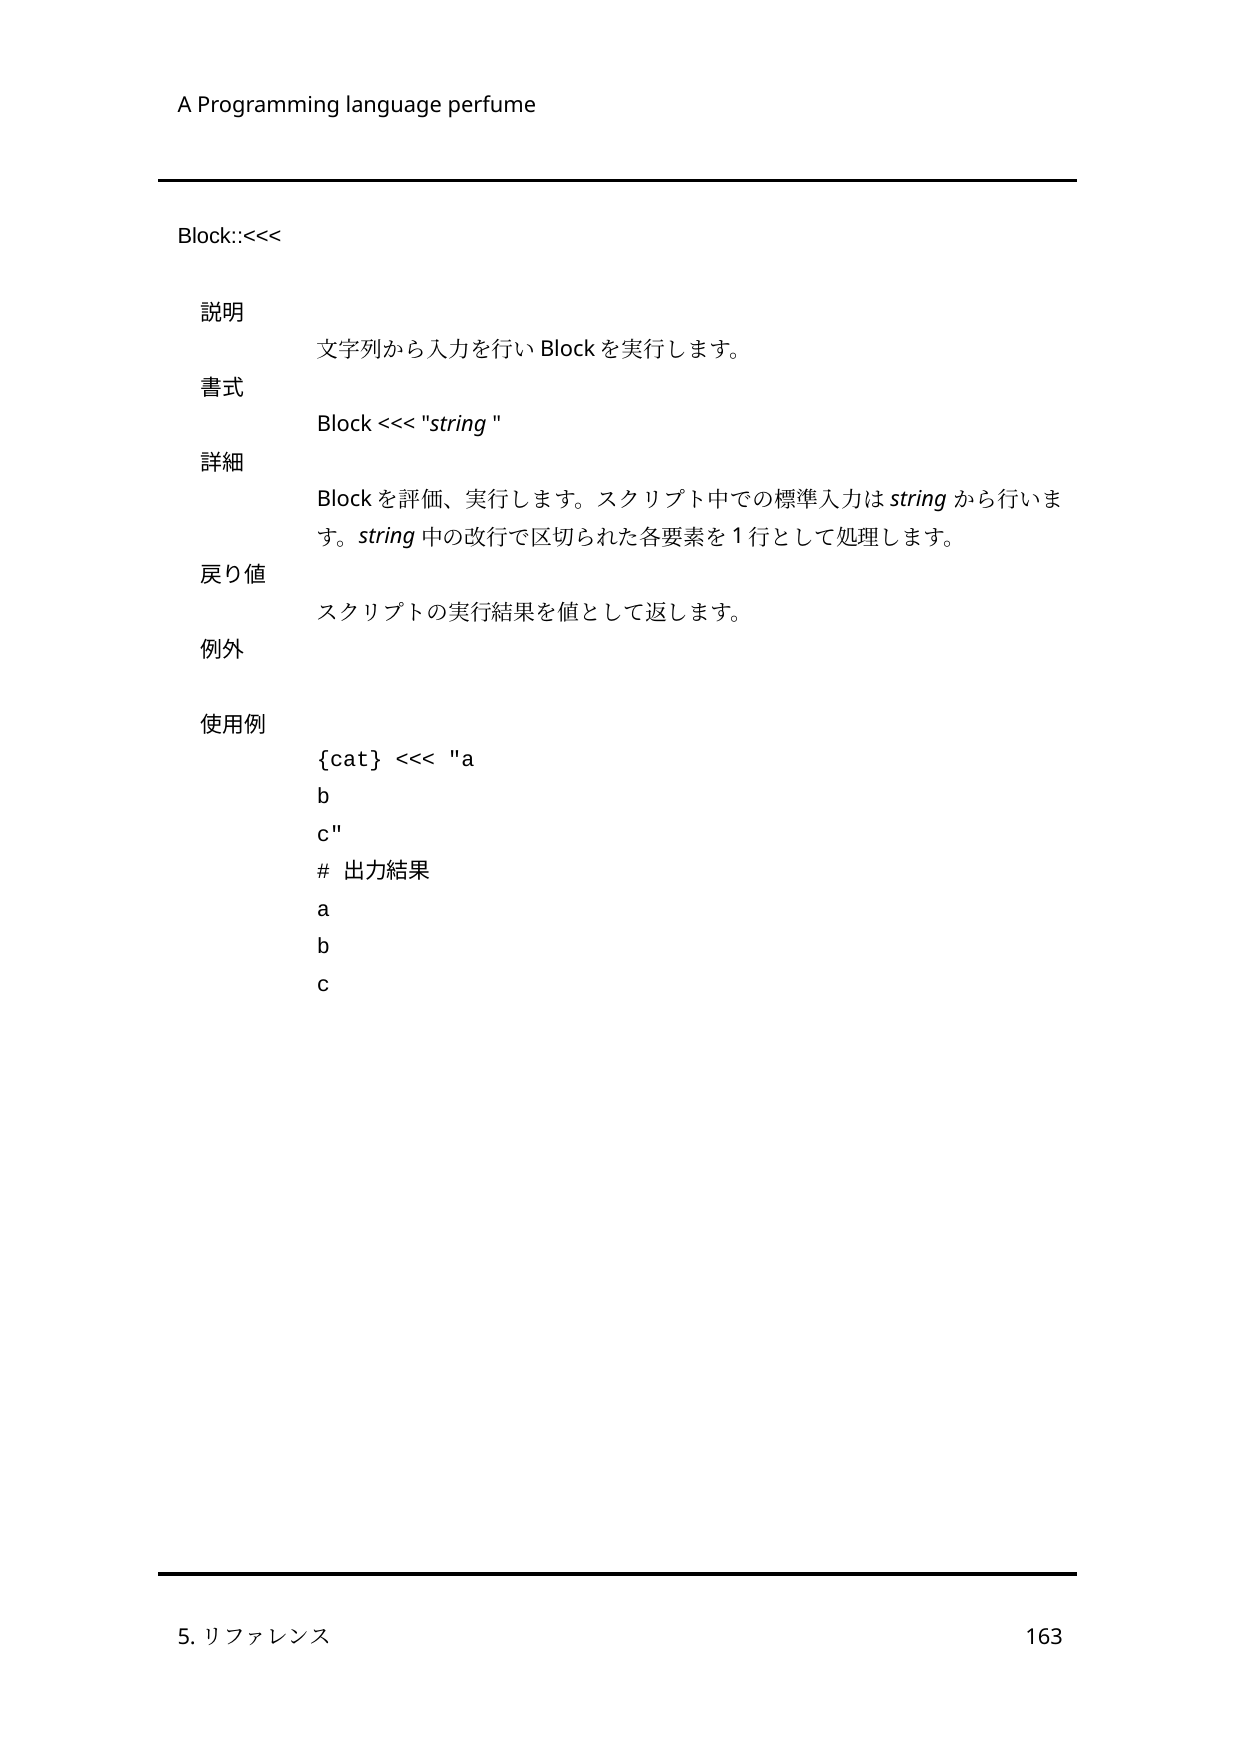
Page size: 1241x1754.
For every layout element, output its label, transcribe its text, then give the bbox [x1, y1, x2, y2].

table_cell Block <<< "string " [317, 367, 1063, 442]
table_cell [317, 629, 1063, 704]
table_header 文字列から入力を行いBlockを実行します。 [317, 292, 1063, 367]
table_cell 詳細 [200, 442, 317, 554]
table_header 説明 [200, 292, 317, 367]
table_cell 戻り値 [200, 554, 317, 629]
table_cell 書式 [200, 367, 317, 442]
table_cell {cat} <<< "a b c" # 出力結果 a b c [317, 704, 1063, 1042]
table_cell 使用例 [200, 704, 317, 1042]
table_cell Blockを評価、実行します。スクリプト中での標準入力はstring から行います。string 中の改行で区切られた各要素を1行として処理します。 [317, 442, 1063, 554]
table_cell 例外 [200, 629, 317, 704]
table_cell スクリプトの実行結果を値として返します。 [317, 554, 1063, 629]
subtitle Block::<<< [177, 217, 1063, 254]
